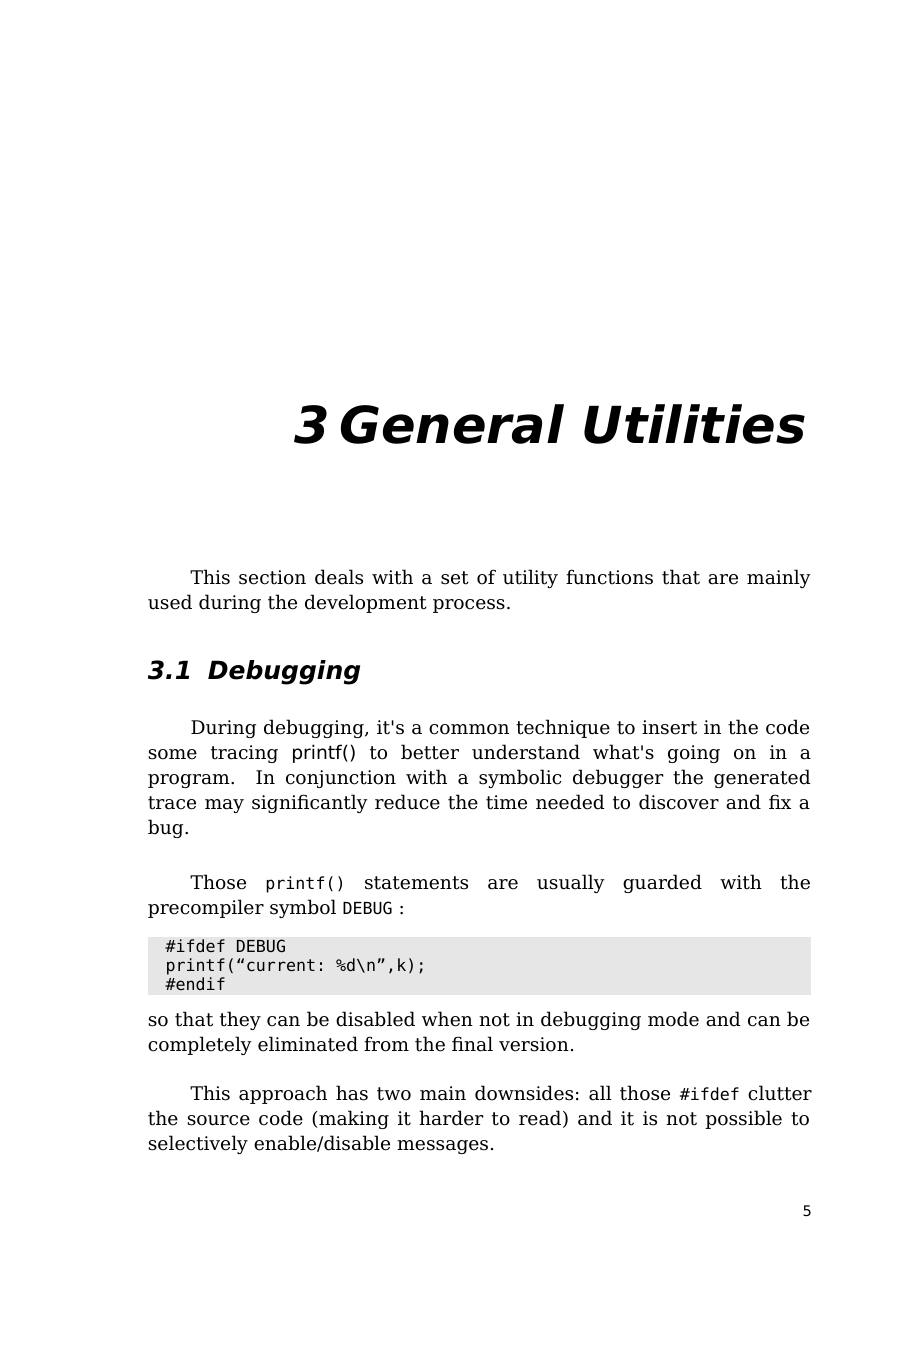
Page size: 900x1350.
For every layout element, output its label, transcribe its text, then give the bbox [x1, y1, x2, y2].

text During debugging, it's a common technique to insert in the code some tracing printf() to better understand what's going on in a program. In conjunction with a symbolic debugger the generated trace may significantly reduce the time needed to discover and fix a bug. [148, 717, 811, 839]
subtitle General Utilities [148, 396, 811, 455]
text so that they can be disabled when not in debugging mode and can be completely eliminated from the final version. [148, 1009, 811, 1056]
text printf(“current: %d\n”,k); [148, 956, 811, 975]
text #ifdef DEBUG [148, 937, 811, 956]
text This section deals with a set of utility functions that are mainly used during the development process. [148, 567, 811, 613]
text Those printf() statements are usually guarded with the precompiler symbol DEBUG : [148, 872, 811, 918]
subtitle Debugging [148, 657, 811, 686]
text This approach has two main downsides: all those #ifdef clutter the source code (making it harder to read) and it is not possible to selectively enable/disable messages. [148, 1083, 811, 1155]
text #endif [148, 975, 811, 995]
